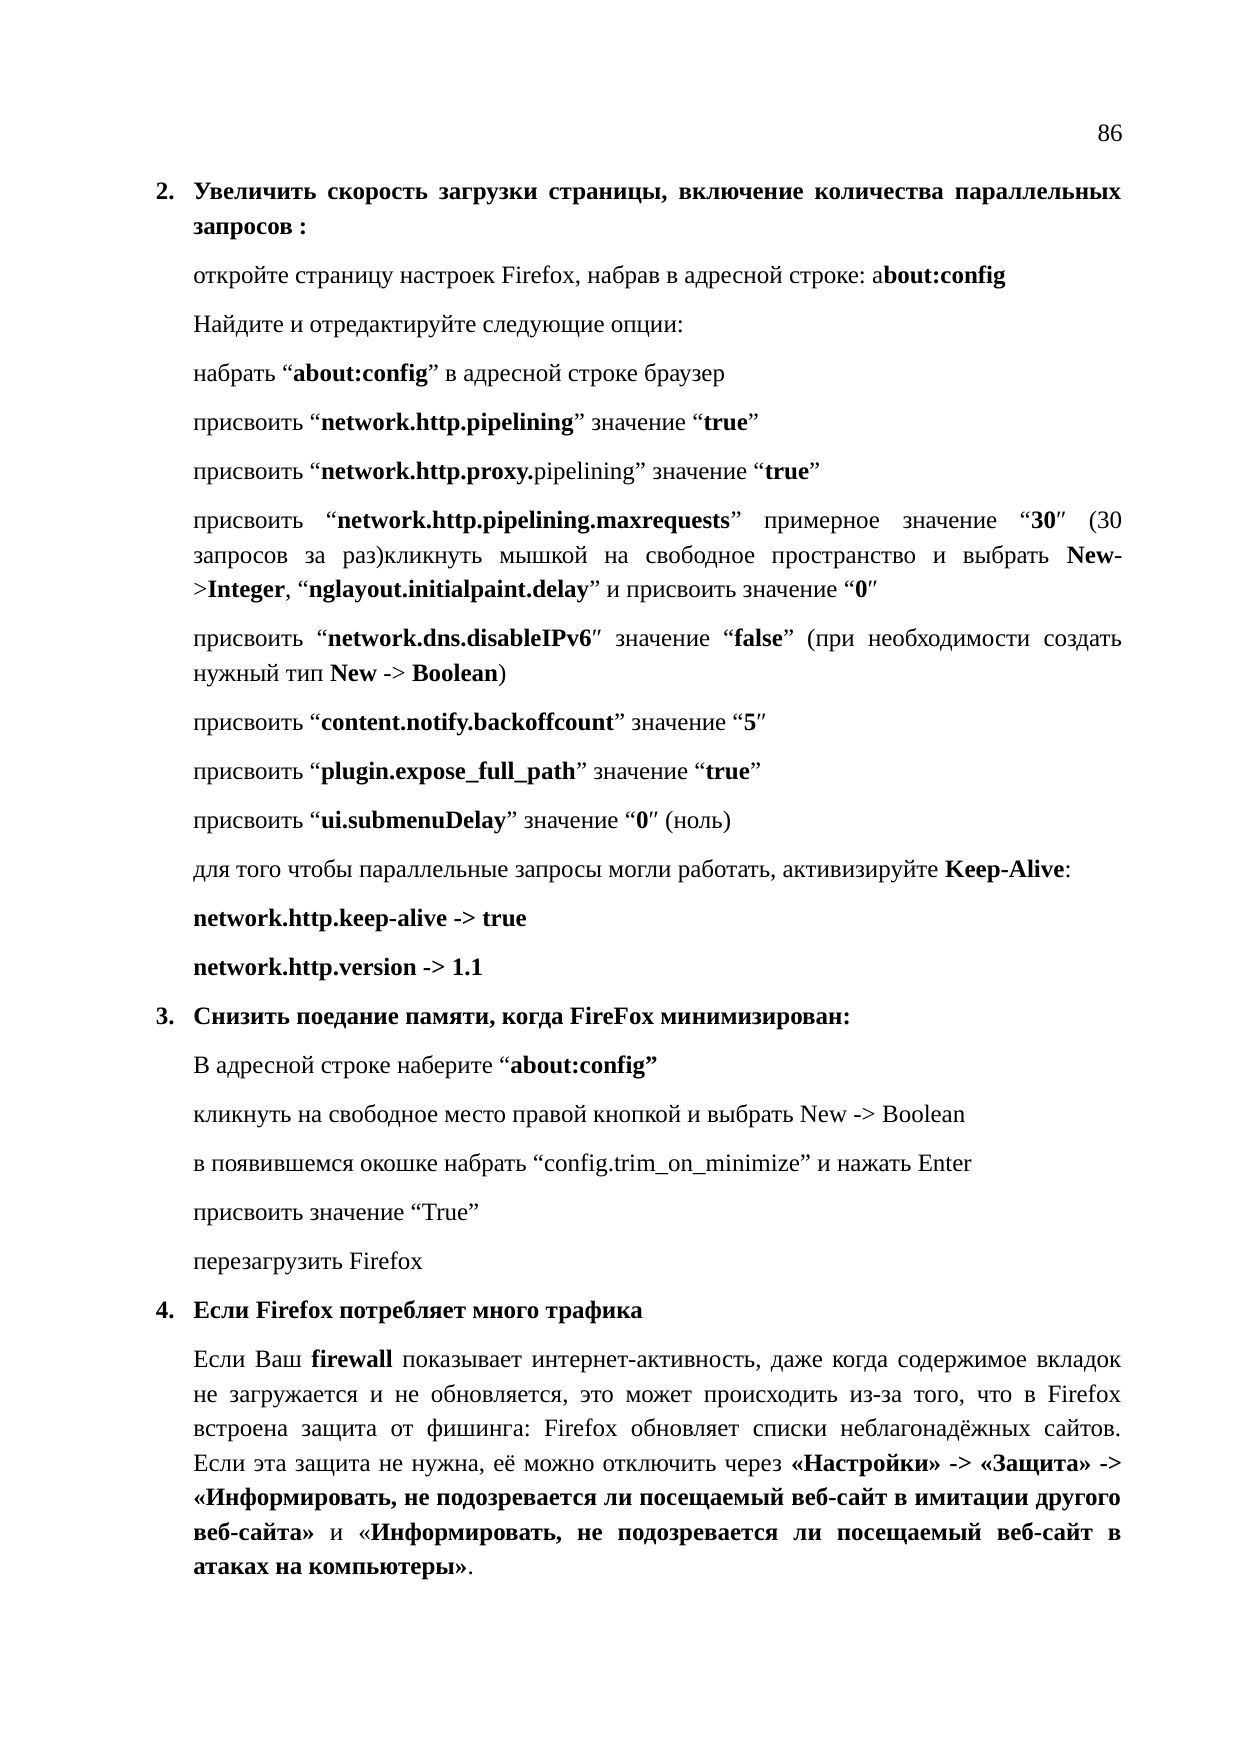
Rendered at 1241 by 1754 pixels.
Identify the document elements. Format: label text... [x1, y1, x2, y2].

list присвоить значение “True” [156, 1197, 1122, 1226]
list В адресной строке наберите “about:config” [156, 1050, 1122, 1079]
list набрать “about:config” в адресной строке браузер [156, 358, 1122, 387]
list network.http.version -> 1.1 [156, 952, 1122, 981]
list Увеличить скорость загрузки страницы, включение количества параллельных запросов : [156, 176, 1122, 239]
list присвоить “ui.submenuDelay” значение “0″ (ноль) [156, 805, 1122, 834]
list Снизить поедание памяти, когда FireFox минимизирован: [156, 1001, 1122, 1030]
list присвоить “network.http.pipelining” значение “true” [156, 407, 1122, 436]
list кликнуть на свободное место правой кнопкой и выбрать New -> Boolean [156, 1099, 1122, 1128]
list присвоить “content.notify.backoffcount” значение “5″ [156, 707, 1122, 736]
list network.http.keep-alive -> true [156, 903, 1122, 932]
list Найдите и отредактируйте следующие опции: [156, 309, 1122, 338]
list присвоить “plugin.expose_full_path” значение “true” [156, 756, 1122, 784]
list Если Ваш firewall показывает интернет-активность, даже когда содержимое вкладок не загружается и не обновляется, это может происходить из-за того, что в Firefox встроена защита от фишинга: Firefox обновляет списки неблагонадёжных сайтов. Если эта защита не нужна, её можно отключить через «Настройки» -> «Защита» -> «Информировать, не подозревается ли посещаемый веб-сайт в имитации другого веб-сайта» и «Информировать, не подозревается ли посещаемый веб-сайт в атаках на компьютеры». [156, 1344, 1122, 1580]
list присвоить “network.http.pipelining.maxrequests” примерное значение “30″ (30 запросов за раз)кликнуть мышкой на свободное пространство и выбрать New->Integer, “nglayout.initialpaint.delay” и присвоить значение “0″ [156, 505, 1122, 603]
list Если Firefox потребляет много трафика [156, 1296, 1122, 1324]
list перезагрузить Firefox [156, 1246, 1122, 1275]
list присвоить “network.http.proxy.pipelining” значение “true” [156, 456, 1122, 485]
list присвоить “network.dns.disableIPv6″ значение “false” (при необходимости создать нужный тип New -> Boolean) [156, 623, 1122, 686]
list для того чтобы параллельные запросы могли работать, активизируйте Keep-Alive: [156, 854, 1122, 883]
list откройте страницу настроек Firefox, набрав в адресной строке: about:config [156, 260, 1122, 289]
list в появившемся окошке набрать “config.trim_on_minimize” и нажать Enter [156, 1148, 1122, 1177]
